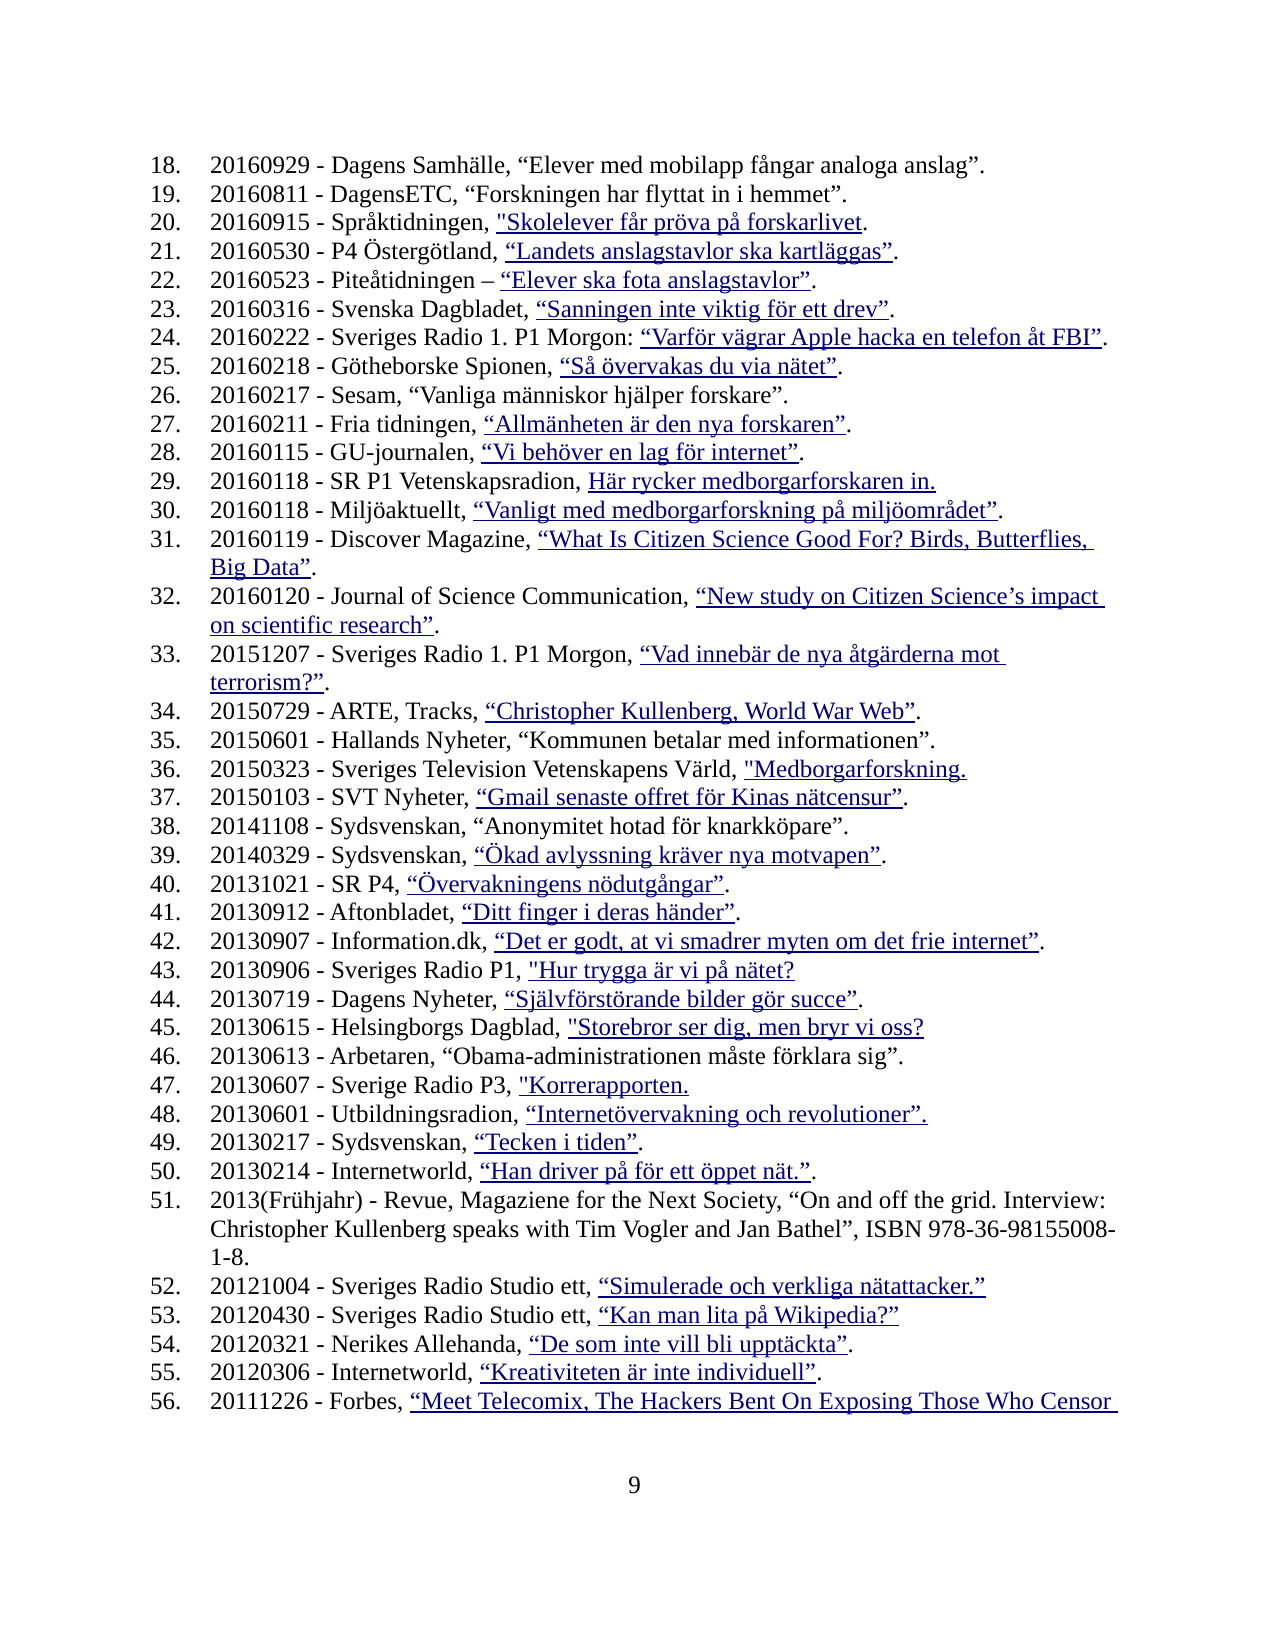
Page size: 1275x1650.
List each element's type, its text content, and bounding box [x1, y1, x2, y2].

list 20150601 - Hallands Nyheter, “Kommunen betalar med informationen”. [150, 725, 1125, 754]
list 20130601 - Utbildningsradion, “Internetövervakning och revolutioner”. [150, 1099, 1125, 1127]
list 20120321 - Nerikes Allehanda, “De som inte vill bli upptäckta”. [150, 1329, 1125, 1357]
list 20150729 - ARTE, Tracks, “Christopher Kullenberg, World War Web”. [150, 696, 1125, 725]
list 20160120 - Journal of Science Communication, “New study on Citizen Science’s impact on scientific research”. [150, 581, 1125, 639]
list 20130217 - Sydsvenskan, “Tecken i tiden”. [150, 1127, 1125, 1156]
list 20160929 - Dagens Samhälle, “Elever med mobilapp fångar analoga anslag”. [150, 150, 1125, 179]
list 20121004 - Sveriges Radio Studio ett, “Simulerade och verkliga nätattacker.” [150, 1271, 1125, 1300]
list 20130214 - Internetworld, “Han driver på för ett öppet nät.”. [150, 1156, 1125, 1185]
list 20160523 - Piteåtidningen – “Elever ska fota anslagstavlor”. [150, 265, 1125, 294]
list 20130719 - Dagens Nyheter, “Självförstörande bilder gör succe”. [150, 984, 1125, 1012]
list 20131021 - SR P4, “Övervakningens nödutgångar”. [150, 869, 1125, 897]
list 20130906 - Sveriges Radio P1, "Hur trygga är vi på nätet? [150, 955, 1125, 984]
list 20160530 - P4 Östergötland, “Landets anslagstavlor ska kartläggas”. [150, 236, 1125, 265]
list 20120430 - Sveriges Radio Studio ett, “Kan man lita på Wikipedia?” [150, 1300, 1125, 1329]
list 20130607 - Sverige Radio P3, "Korrerapporten. [150, 1070, 1125, 1099]
list 20160811 - DagensETC, “Forskningen har flyttat in i hemmet”. [150, 179, 1125, 207]
list 20160316 - Svenska Dagbladet, “Sanningen inte viktig för ett drev”. [150, 294, 1125, 322]
list 2013(Frühjahr) - Revue, Magaziene for the Next Society, “On and off the grid. Interview: Christopher Kullenberg speaks with Tim Vogler and Jan Bathel”, ISBN 978-36-98155008-1-8. [150, 1185, 1125, 1271]
list 20141108 - Sydsvenskan, “Anonymitet hotad för knarkköpare”. [150, 811, 1125, 840]
list 20150323 - Sveriges Television Vetenskapens Värld, "Medborgarforskning. [150, 754, 1125, 782]
list 20130613 - Arbetaren, “Obama-administrationen måste förklara sig”. [150, 1041, 1125, 1070]
list 20160115 - GU-journalen, “Vi behöver en lag för internet”. [150, 437, 1125, 466]
list 20160119 - Discover Magazine, “What Is Citizen Science Good For? Birds, Butterflies, Big Data”. [150, 524, 1125, 581]
list 20160118 - SR P1 Vetenskapsradion, Här rycker medborgarforskaren in. [150, 466, 1125, 495]
list 20130912 - Aftonbladet, “Ditt finger i deras händer”. [150, 897, 1125, 926]
list 20130907 - Information.dk, “Det er godt, at vi smadrer myten om det frie internet”. [150, 926, 1125, 955]
list 20160222 - Sveriges Radio 1. P1 Morgon: “Varför vägrar Apple hacka en telefon åt FBI”. [150, 322, 1125, 351]
list 20111226 - Forbes, “Meet Telecomix, The Hackers Bent On Exposing Those Who Censor [150, 1386, 1125, 1415]
list 20140329 - Sydsvenskan, “Ökad avlyssning kräver nya motvapen”. [150, 840, 1125, 869]
list 20160118 - Miljöaktuellt, “Vanligt med medborgarforskning på miljöområdet”. [150, 495, 1125, 524]
list 20150103 - SVT Nyheter, “Gmail senaste offret för Kinas nätcensur”. [150, 782, 1125, 811]
list 20160915 - Språktidningen, "Skolelever får pröva på forskarlivet. [150, 207, 1125, 236]
list 20160211 - Fria tidningen, “Allmänheten är den nya forskaren”. [150, 409, 1125, 437]
list 20120306 - Internetworld, “Kreativiteten är inte individuell”. [150, 1357, 1125, 1386]
list 20130615 - Helsingborgs Dagblad, "Storebror ser dig, men bryr vi oss? [150, 1012, 1125, 1041]
list 20160218 - Götheborske Spionen, “Så övervakas du via nätet”. [150, 351, 1125, 380]
list 20151207 - Sveriges Radio 1. P1 Morgon, “Vad innebär de nya åtgärderna mot terrorism?”. [150, 639, 1125, 696]
list 20160217 - Sesam, “Vanliga människor hjälper forskare”. [150, 380, 1125, 409]
